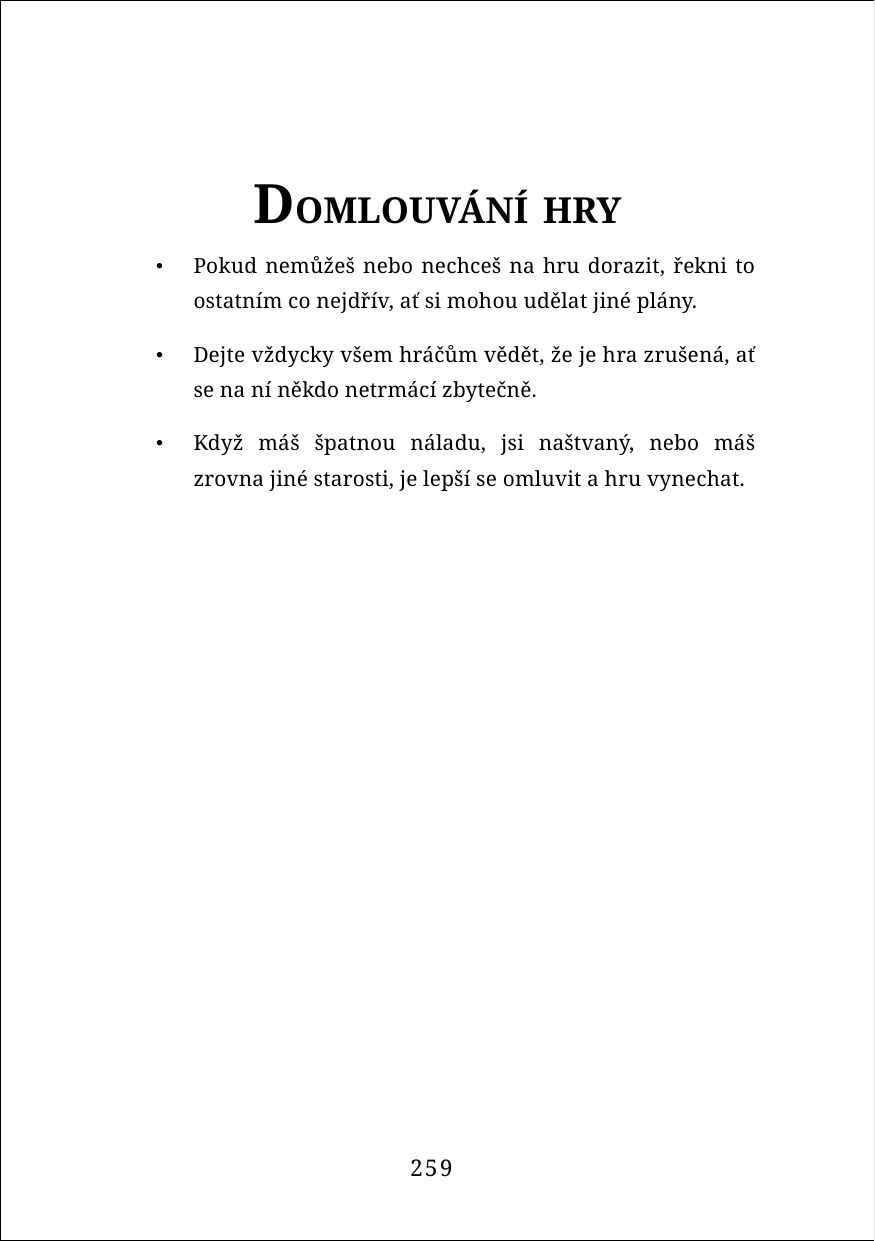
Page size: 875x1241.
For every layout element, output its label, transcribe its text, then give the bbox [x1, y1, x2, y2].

subtitle Domlouvání hry [118, 166, 756, 239]
list Když máš špatnou náladu, jsi naštvaný, nebo máš zrovna jiné starosti, je lepší se omluvit a hru vynechat. [156, 428, 756, 492]
list Dejte vždycky všem hráčům vědět, že je hra zrušená, ať se na ní někdo netrmácí zbytečně. [156, 340, 756, 404]
list Pokud nemůžeš nebo nechceš na hru dorazit, řekni to ostatním co nejdřív, ať si mohou udělat jiné plány. [156, 251, 756, 315]
